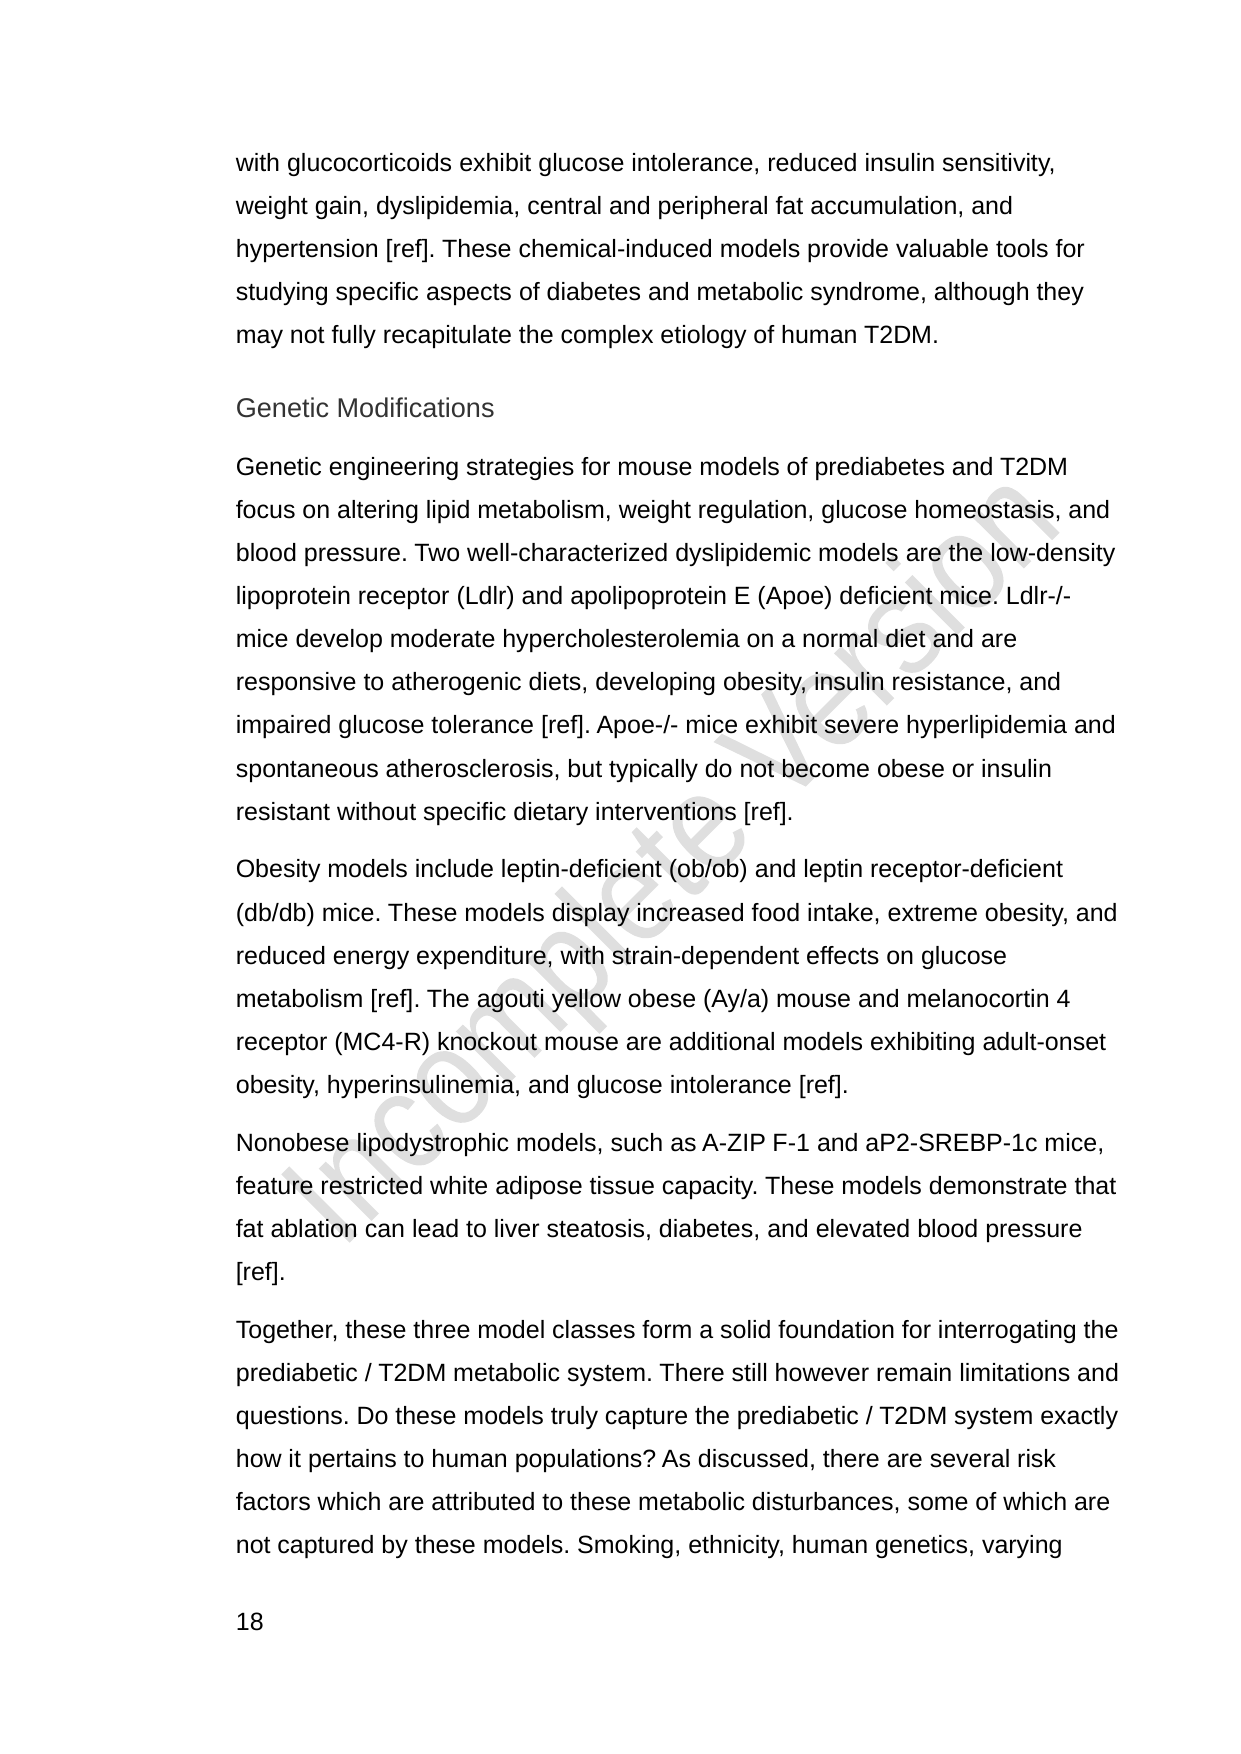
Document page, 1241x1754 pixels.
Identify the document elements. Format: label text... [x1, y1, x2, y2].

text with glucocorticoids exhibit glucose intolerance, reduced insulin sensitivity, weight gain, dyslipidemia, central and peripheral fat accumulation, and hypertension [ref]. These chemical-induced models provide valuable tools for studying specific aspects of diabetes and metabolic syndrome, although they may not fully recapitulate the complex etiology of human T2DM. [236, 148, 1122, 349]
text Together, these three model classes form a solid foundation for interrogating the prediabetic / T2DM metabolic system. There still however remain limitations and questions. Do these models truly capture the prediabetic / T2DM system exactly how it pertains to human populations? As discussed, there are several risk factors which are attributed to these metabolic disturbances, some of which are not captured by these models. Smoking, ethnicity, human genetics, varying [236, 1315, 1122, 1559]
text Genetic engineering strategies for mouse models of prediabetes and T2DM focus on altering lipid metabolism, weight regulation, glucose homeostasis, and blood pressure. Two well-characterized dyslipidemic models are the low-density lipoprotein receptor (Ldlr) and apolipoprotein E (Apoe) deficient mice. Ldlr-/- mice develop moderate hypercholesterolemia on a normal diet and are responsive to atherogenic diets, developing obesity, insulin resistance, and impaired glucose tolerance [ref]. Apoe-/- mice exhibit severe hyperlipidemia and spontaneous atherosclerosis, but typically do not become obese or insulin resistant without specific dietary interventions [ref]. [236, 452, 1122, 826]
subtitle Genetic Modifications [236, 392, 1122, 424]
text Nonobese lipodystrophic models, such as A-ZIP F-1 and aP2-SREBP-1c mice, feature restricted white adipose tissue capacity. These models demonstrate that fat ablation can lead to liver steatosis, diabetes, and elevated blood pressure [ref]. [236, 1128, 1122, 1286]
text Obesity models include leptin-deficient (ob/ob) and leptin receptor-deficient (db/db) mice. These models display increased food intake, extreme obesity, and reduced energy expenditure, with strain-dependent effects on glucose metabolism [ref]. The agouti yellow obese (Ay/a) mouse and melanocortin 4 receptor (MC4-R) knockout mouse are additional models exhibiting adult-onset obesity, hyperinsulinemia, and glucose intolerance [ref]. [236, 854, 1122, 1099]
